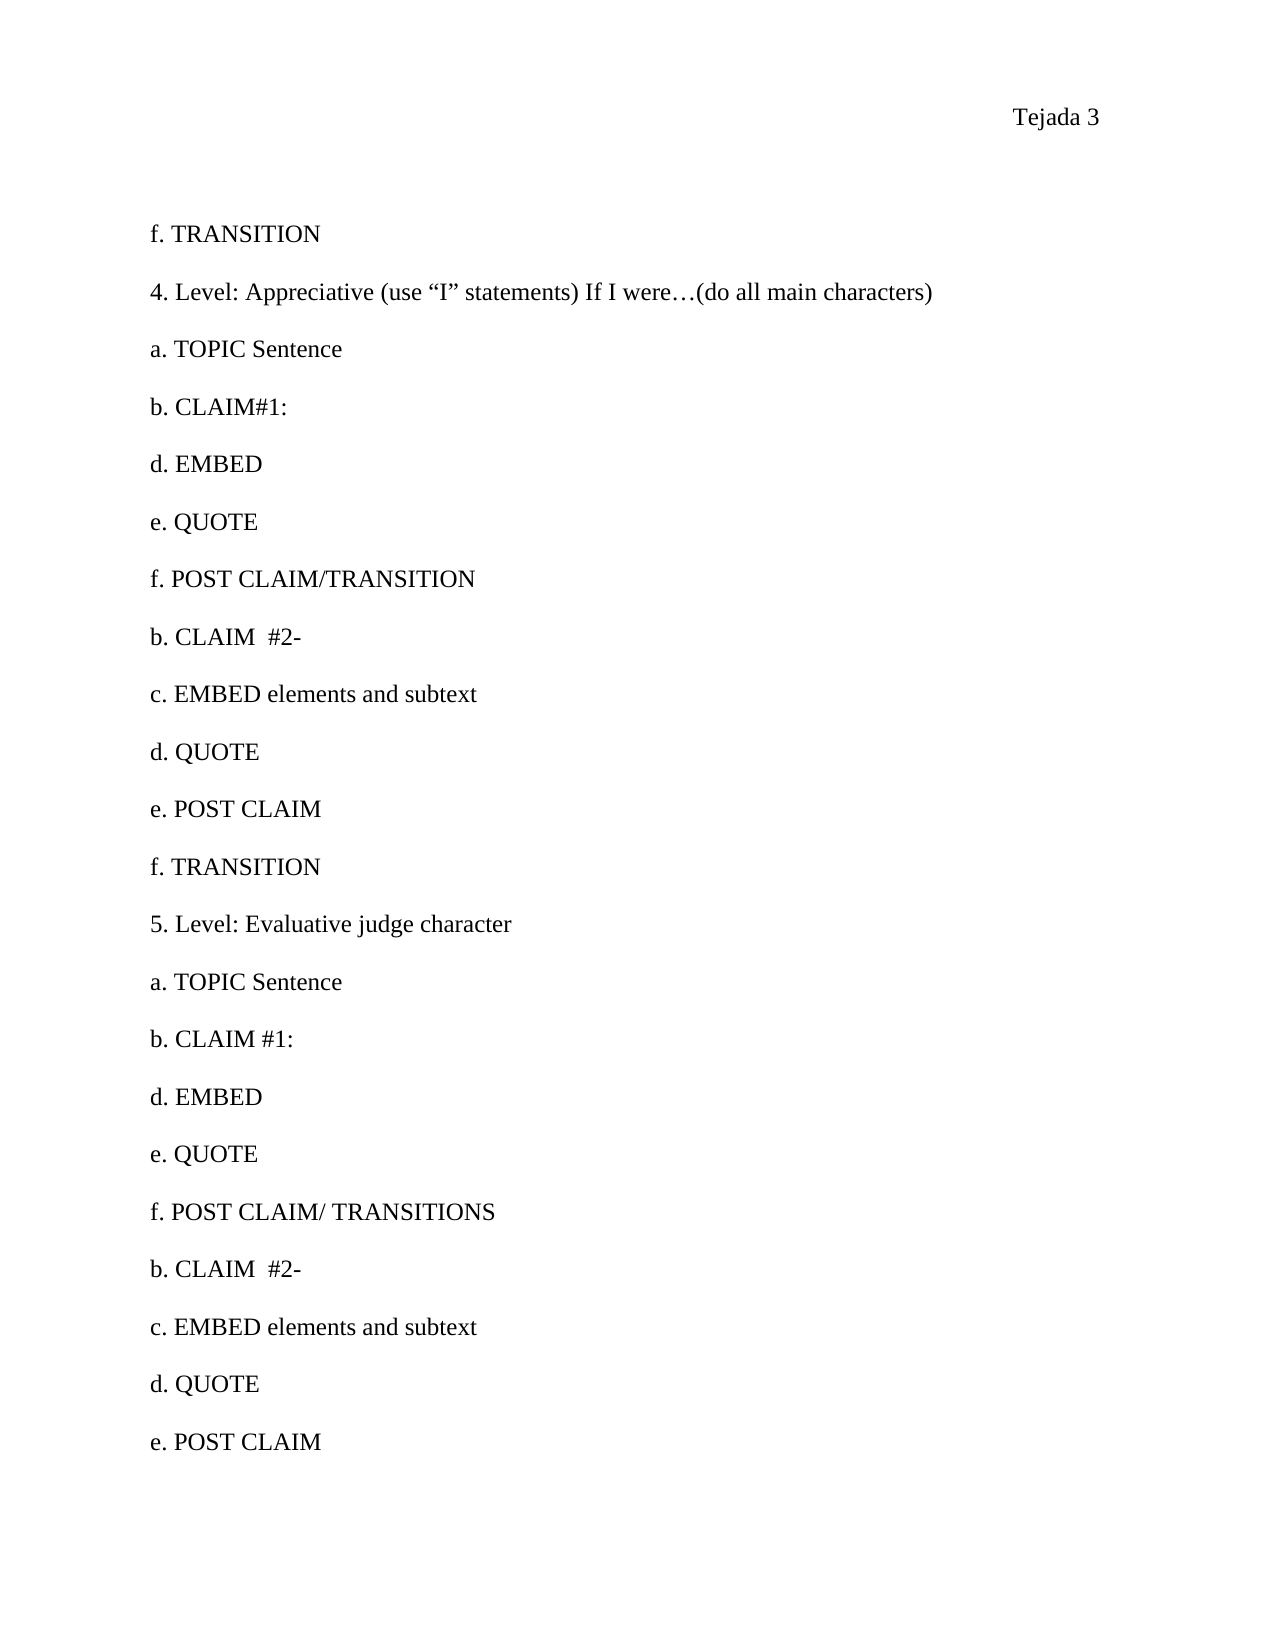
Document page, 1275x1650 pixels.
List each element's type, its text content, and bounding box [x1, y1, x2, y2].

text b. CLAIM #1: [150, 1024, 1125, 1053]
text e. QUOTE [150, 507, 1125, 535]
text c. EMBED elements and subtext [150, 1312, 1125, 1340]
text d. QUOTE [150, 737, 1125, 765]
text b. CLAIM #2- [150, 622, 1125, 650]
text c. EMBED elements and subtext [150, 679, 1125, 708]
text a. TOPIC Sentence [150, 334, 1125, 363]
text b. CLAIM #2- [150, 1254, 1125, 1283]
text e. QUOTE [150, 1139, 1125, 1168]
text d. EMBED [150, 449, 1125, 478]
text b. CLAIM#1: [150, 392, 1125, 420]
text f. TRANSITION [150, 852, 1125, 880]
text d. QUOTE [150, 1369, 1125, 1398]
text f. POST CLAIM/TRANSITION [150, 564, 1125, 593]
text a. TOPIC Sentence [150, 967, 1125, 995]
text e. POST CLAIM [150, 1427, 1125, 1455]
text f. TRANSITION [150, 219, 1125, 248]
text f. POST CLAIM/ TRANSITIONS [150, 1197, 1125, 1225]
text d. EMBED [150, 1082, 1125, 1110]
text 5. Level: Evaluative judge character [150, 909, 1125, 938]
text e. POST CLAIM [150, 794, 1125, 823]
text 4. Level: Appreciative (use “I” statements) If I were…(do all main characters) [150, 277, 1125, 305]
